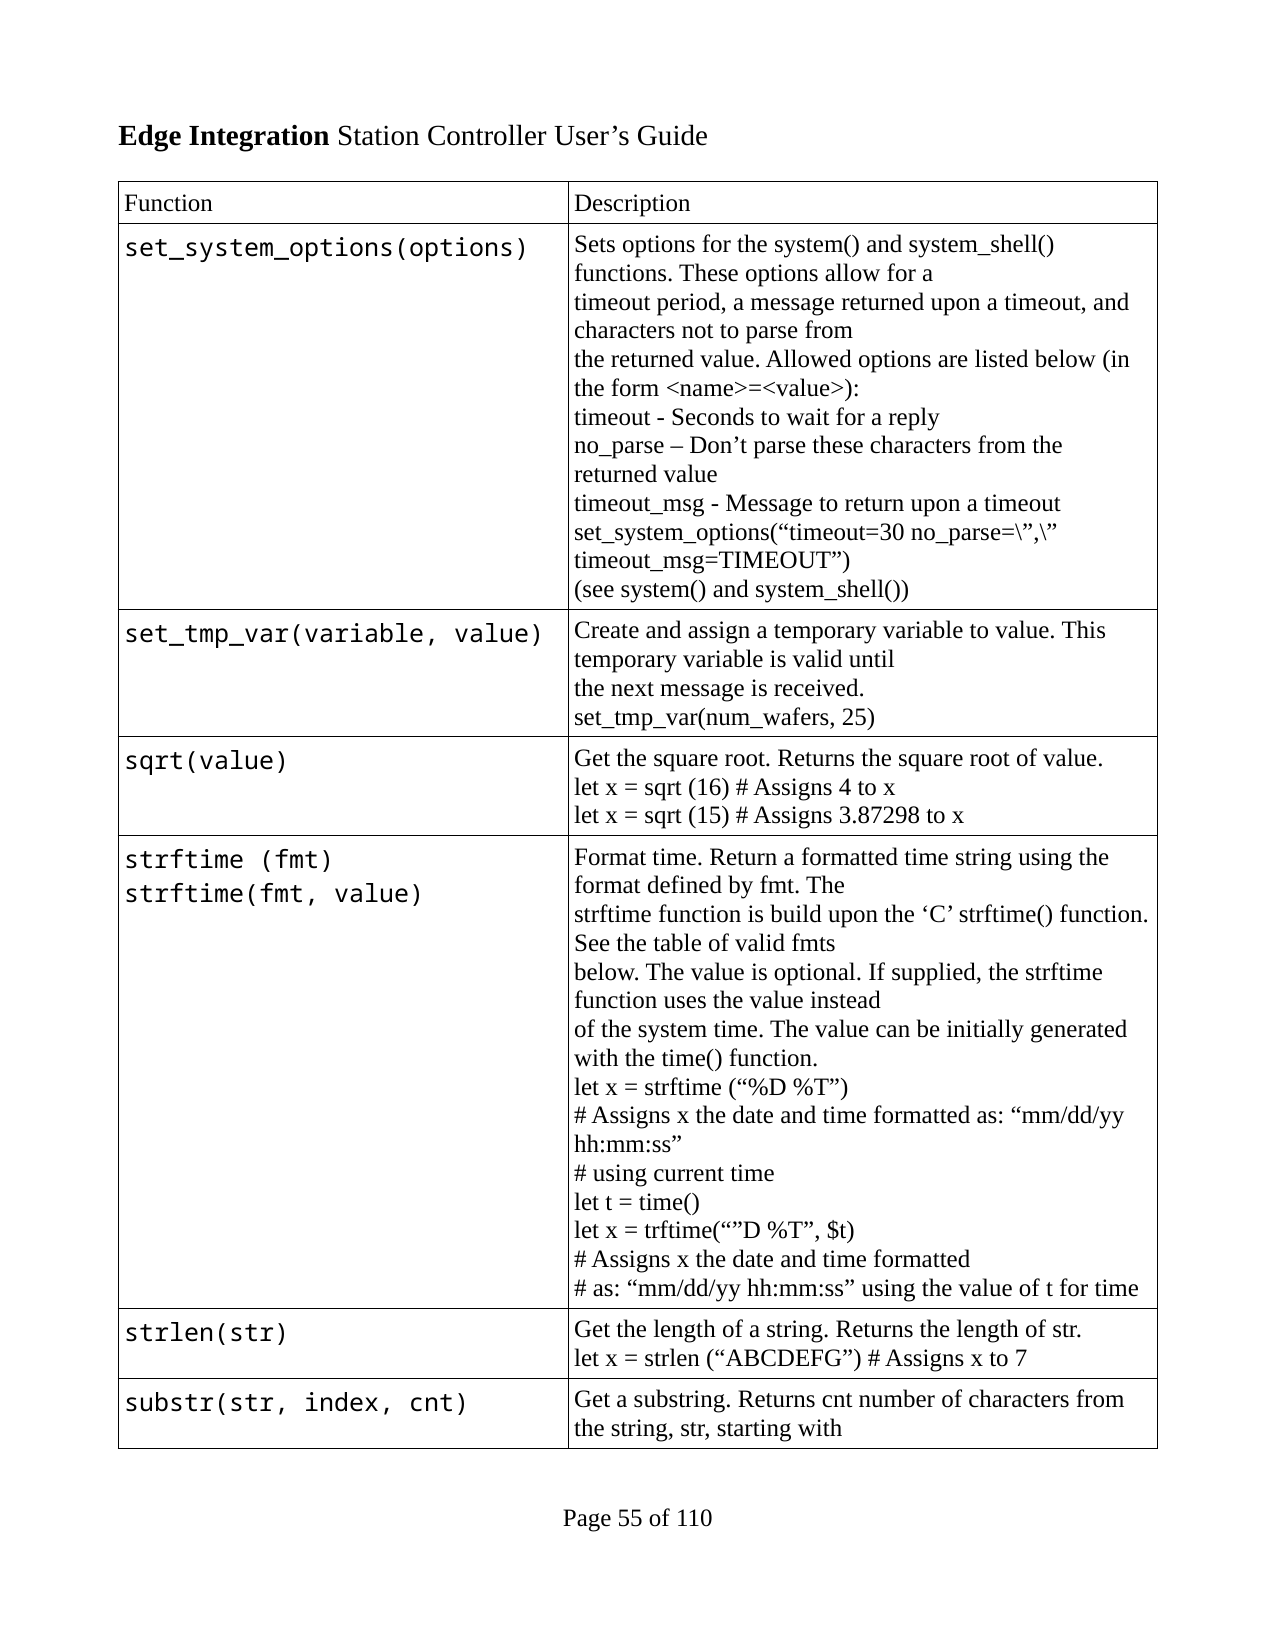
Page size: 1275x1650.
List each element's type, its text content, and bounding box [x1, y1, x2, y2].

table_cell Get the length of a string. Returns the length of str. let x = strlen (“ABCDEFG”) # Assigns x to 7 [569, 1309, 1157, 1377]
table_cell Get the square root. Returns the square root of value. let x = sqrt (16) # Assigns 4 to x let x = sqrt (15) # Assigns 3.87298 to x [569, 737, 1157, 835]
table_cell strftime (fmt) strftime(fmt, value) [119, 836, 568, 1307]
table_header Function [119, 182, 568, 222]
table_cell Format time. Return a formatted time string using the format defined by fmt. The strftime function is build upon the ‘C’ strftime() function. See the table of valid fmts below. The value is optional. If supplied, the strftime function uses the value instead of the system time. The value can be initially generated with the time() function. let x = strftime (“%D %T”) # Assigns x the date and time formatted as: “mm/dd/yy hh:mm:ss” # using current time let t = time() let x = trftime(“”D %T”, $t) # Assigns x the date and time formatted # as: “mm/dd/yy hh:mm:ss” using the value of t for time [569, 836, 1157, 1307]
table_cell Sets options for the system() and system_shell() functions. These options allow for a timeout period, a message returned upon a timeout, and characters not to parse from the returned value. Allowed options are listed below (in the form <name>=<value>): timeout - Seconds to wait for a reply no_parse – Don’t parse these characters from the returned value timeout_msg - Message to return upon a timeout set_system_options(“timeout=30 no_parse=\”,\” timeout_msg=TIMEOUT”) (see system() and system_shell()) [569, 224, 1157, 609]
table_cell sqrt(value) [119, 737, 568, 835]
table_cell set_tmp_var(variable, value) [119, 610, 568, 736]
table_cell set_system_options(options) [119, 224, 568, 609]
table_cell substr(str, index, cnt) [119, 1379, 568, 1447]
table_cell Get a substring. Returns cnt number of characters from the string, str, starting with [569, 1379, 1157, 1447]
table_cell Create and assign a temporary variable to value. This temporary variable is valid until the next message is received. set_tmp_var(num_wafers, 25) [569, 610, 1157, 736]
table_cell strlen(str) [119, 1309, 568, 1377]
table_header Description [569, 182, 1157, 222]
